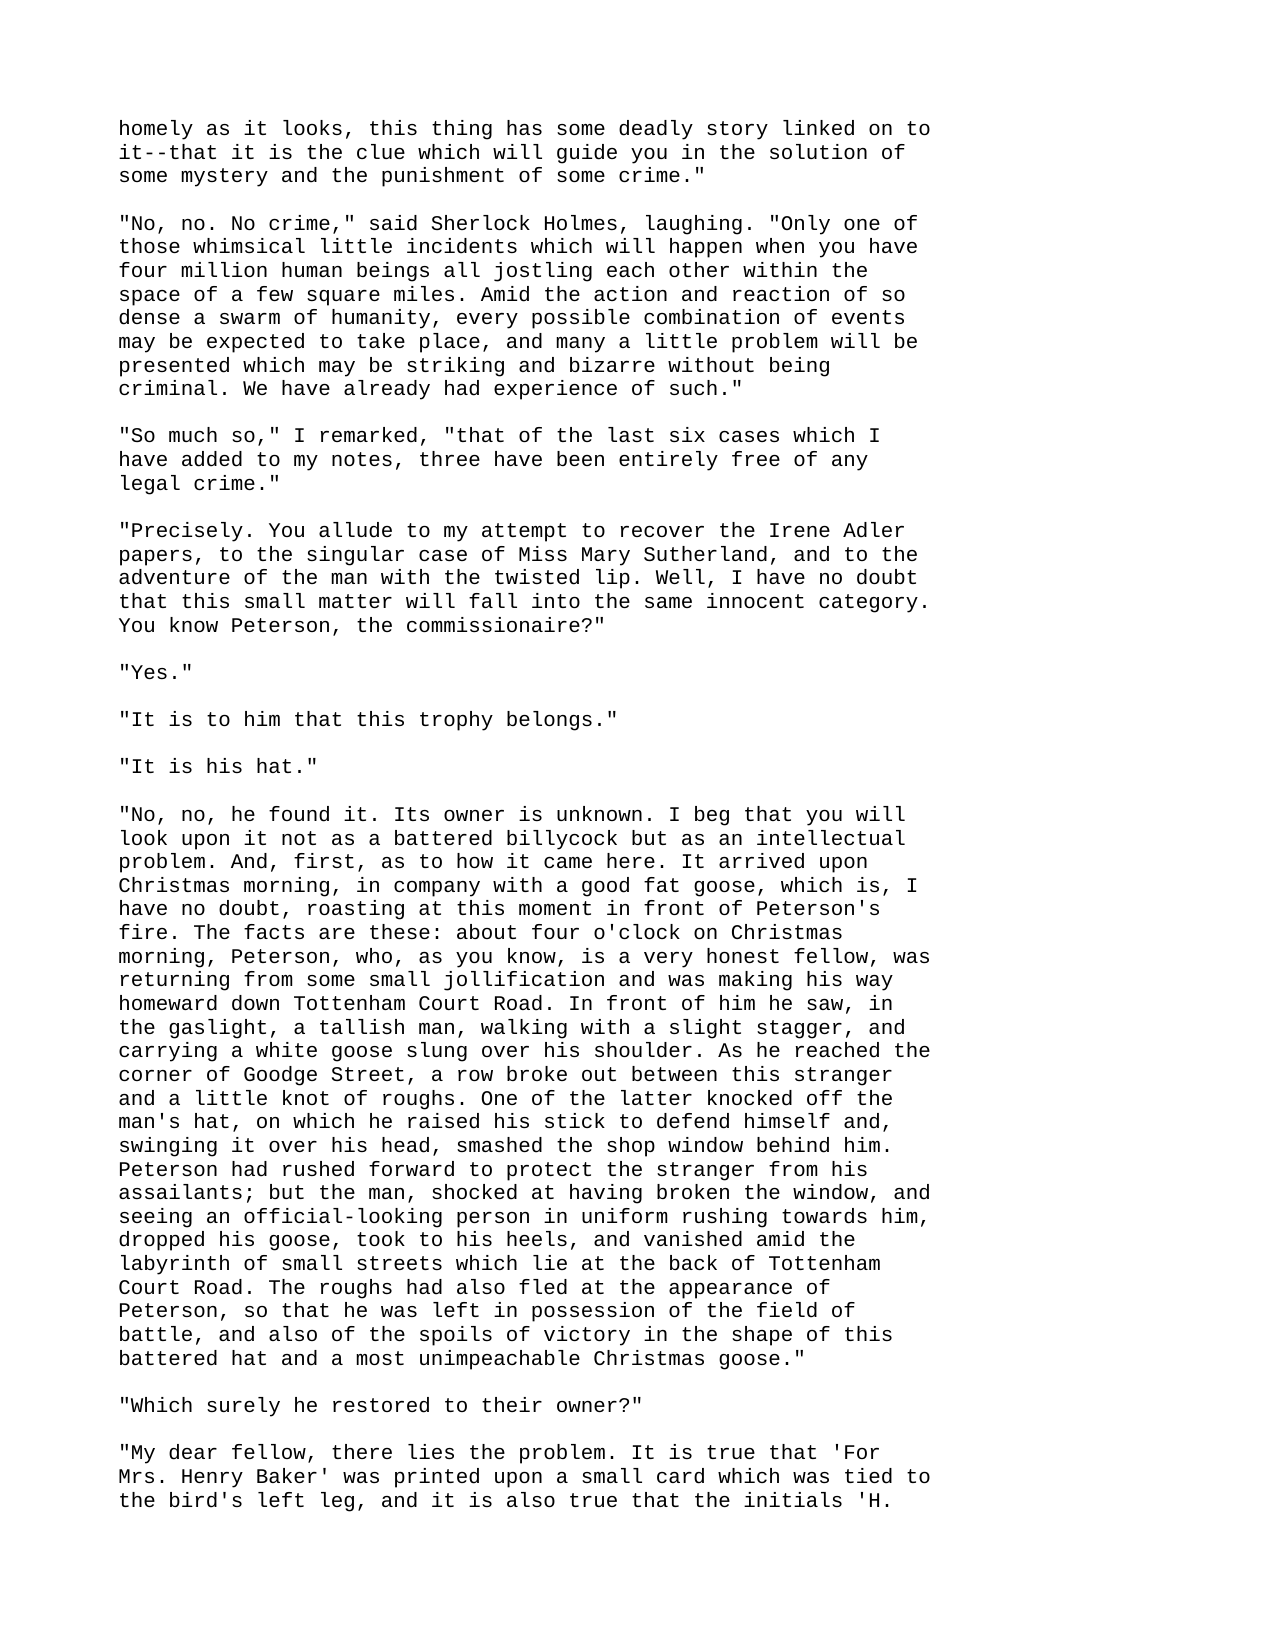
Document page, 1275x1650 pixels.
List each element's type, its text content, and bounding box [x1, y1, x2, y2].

text and a little knot of roughs. One of the latter knocked off the [118, 1088, 1157, 1111]
text legal crime." [118, 473, 1157, 496]
text labyrinth of small streets which lie at the back of Tottenham [118, 1253, 1157, 1277]
text battered hat and a most unimpeachable Christmas goose." [118, 1348, 1157, 1371]
text Court Road. The roughs had also fled at the appearance of [118, 1277, 1157, 1300]
text dropped his goose, took to his heels, and vanished amid the [118, 1229, 1157, 1253]
text homeward down Tottenham Court Road. In front of him he saw, in [118, 993, 1157, 1017]
text Peterson, so that he was left in possession of the field of [118, 1300, 1157, 1324]
text battle, and also of the spoils of victory in the shape of this [118, 1324, 1157, 1348]
text look upon it not as a battered billycock but as an intellectual [118, 827, 1157, 851]
text have added to my notes, three have been entirely free of any [118, 449, 1157, 473]
text "Precisely. You allude to my attempt to recover the Irene Adler [118, 520, 1157, 544]
text "Yes." [118, 662, 1157, 686]
text that this small matter will fall into the same innocent category. [118, 591, 1157, 615]
text carrying a white goose slung over his shoulder. As he reached the [118, 1040, 1157, 1064]
text corner of Goodge Street, a row broke out between this stranger [118, 1064, 1157, 1088]
text have no doubt, roasting at this moment in front of Peterson's [118, 898, 1157, 922]
text "No, no, he found it. Its owner is unknown. I beg that you will [118, 804, 1157, 827]
text "So much so," I remarked, "that of the last six cases which I [118, 426, 1157, 449]
text criminal. We have already had experience of such." [118, 378, 1157, 402]
text dense a swarm of humanity, every possible combination of events [118, 307, 1157, 331]
text some mystery and the punishment of some crime." [118, 165, 1157, 189]
text fire. The facts are these: about four o'clock on Christmas [118, 922, 1157, 946]
text assailants; but the man, shocked at having broken the window, and [118, 1182, 1157, 1206]
text Mrs. Henry Baker' was printed upon a small card which was tied to [118, 1466, 1157, 1489]
text Christmas morning, in company with a good fat goose, which is, I [118, 875, 1157, 898]
text presented which may be striking and bizarre without being [118, 354, 1157, 378]
text man's hat, on which he raised his stick to defend himself and, [118, 1111, 1157, 1135]
text it--that it is the clue which will guide you in the solution of [118, 142, 1157, 165]
text "Which surely he restored to their owner?" [118, 1395, 1157, 1419]
text homely as it looks, this thing has some deadly story linked on to [118, 118, 1157, 142]
text problem. And, first, as to how it came here. It arrived upon [118, 851, 1157, 875]
text "It is to him that this trophy belongs." [118, 709, 1157, 733]
text "My dear fellow, there lies the problem. It is true that 'For [118, 1442, 1157, 1466]
text may be expected to take place, and many a little problem will be [118, 331, 1157, 354]
text seeing an official-looking person in uniform rushing towards him, [118, 1206, 1157, 1229]
text morning, Peterson, who, as you know, is a very honest fellow, was [118, 946, 1157, 969]
text four million human beings all jostling each other within the [118, 260, 1157, 284]
text adventure of the man with the twisted lip. Well, I have no doubt [118, 567, 1157, 591]
text space of a few square miles. Amid the action and reaction of so [118, 284, 1157, 307]
text the gaslight, a tallish man, walking with a slight stagger, and [118, 1017, 1157, 1040]
text "It is his hat." [118, 757, 1157, 780]
text papers, to the singular case of Miss Mary Sutherland, and to the [118, 544, 1157, 567]
text Peterson had rushed forward to protect the stranger from his [118, 1158, 1157, 1182]
text "No, no. No crime," said Sherlock Holmes, laughing. "Only one of [118, 213, 1157, 236]
text swinging it over his head, smashed the shop window behind him. [118, 1135, 1157, 1158]
text the bird's left leg, and it is also true that the initials 'H. [118, 1489, 1157, 1513]
text those whimsical little incidents which will happen when you have [118, 236, 1157, 260]
text You know Peterson, the commissionaire?" [118, 615, 1157, 638]
text returning from some small jollification and was making his way [118, 969, 1157, 993]
